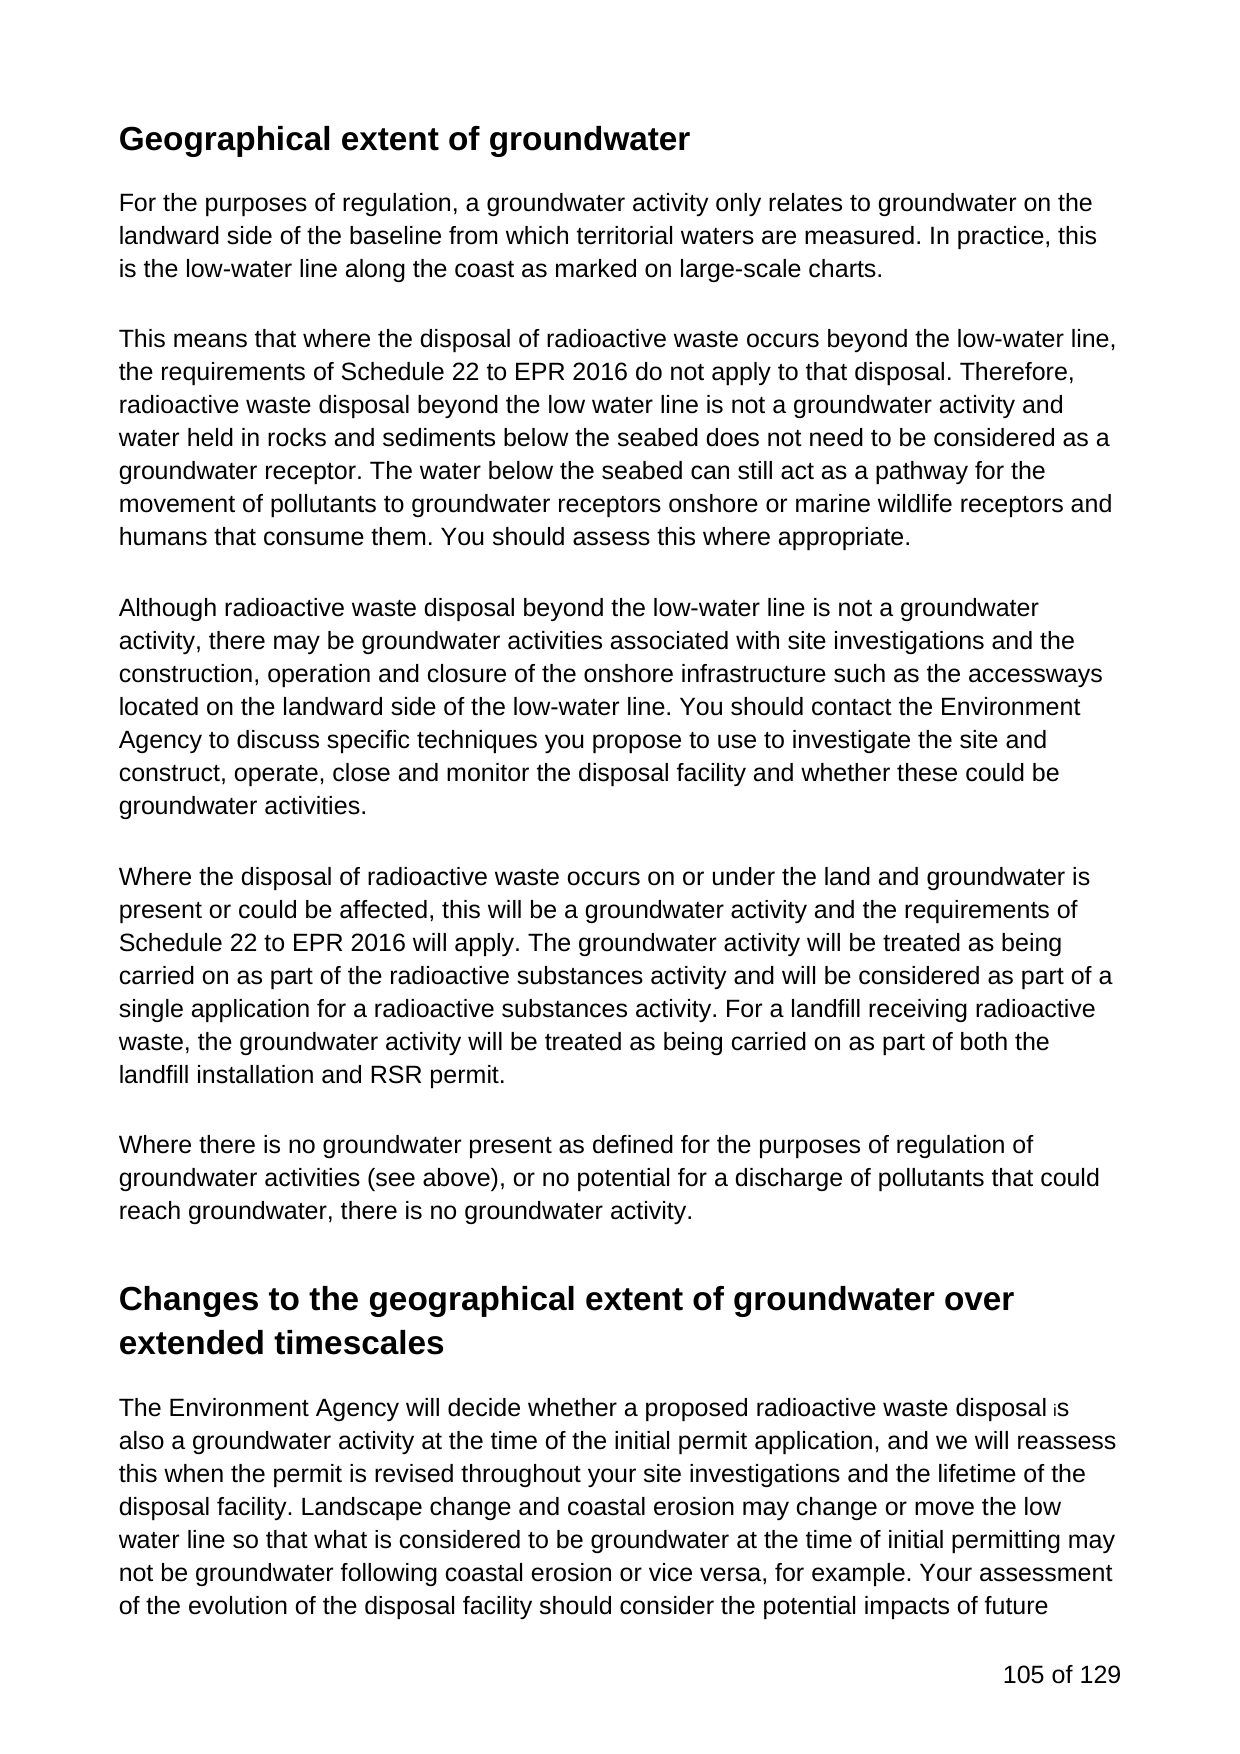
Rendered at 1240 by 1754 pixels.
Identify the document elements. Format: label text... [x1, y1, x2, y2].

text For the purposes of regulation, a groundwater activity only relates to groundwater on the landward side of the baseline from which territorial waters are measured. In practice, this is the low-water line along the coast as marked on large-scale charts. [118, 188, 1121, 282]
text Although radioactive waste disposal beyond the low-water line is not a groundwater activity, there may be groundwater activities associated with site investigations and the construction, operation and closure of the onshore infrastructure such as the accessways located on the landward side of the low-water line. You should contact the Environment Agency to discuss specific techniques you propose to use to investigate the site and construct, operate, close and monitor the disposal facility and whether these could be groundwater activities. [118, 593, 1121, 820]
text The Environment Agency will decide whether a proposed radioactive waste disposal is also a groundwater activity at the time of the initial permit application, and we will reassess this when the permit is revised throughout your site investigations and the lifetime of the disposal facility. Landscape change and coastal erosion may change or move the low water line so that what is considered to be groundwater at the time of initial permitting may not be groundwater following coastal erosion or vice versa, for example. Your assessment of the evolution of the disposal facility should consider the potential impacts of future [118, 1393, 1121, 1619]
text Where there is no groundwater present as defined for the purposes of regulation of groundwater activities (see above), or no potential for a discharge of pollutants that could reach groundwater, there is no groundwater activity. [118, 1130, 1121, 1225]
text This means that where the disposal of radioactive waste occurs beyond the low-water line, the requirements of Schedule 22 to EPR 2016 do not apply to that disposal. Therefore, radioactive waste disposal beyond the low water line is not a groundwater activity and water held in rocks and sediments below the seabed does not need to be considered as a groundwater receptor. The water below the seabed can still act as a pathway for the movement of pollutants to groundwater receptors onshore or marine wildlife receptors and humans that consume them. You should assess this where appropriate. [118, 324, 1121, 551]
subtitle Changes to the geographical extent of groundwater over extended timescales [118, 1279, 1121, 1362]
subtitle Geographical extent of groundwater [118, 118, 1121, 157]
text Where the disposal of radioactive waste occurs on or under the land and groundwater is present or could be affected, this will be a groundwater activity and the requirements of Schedule 22 to EPR 2016 will apply. The groundwater activity will be treated as being carried on as part of the radioactive substances activity and will be considered as part of a single application for a radioactive substances activity. For a landfill receiving radioactive waste, the groundwater activity will be treated as being carried on as part of both the landfill installation and RSR permit. [118, 862, 1121, 1088]
